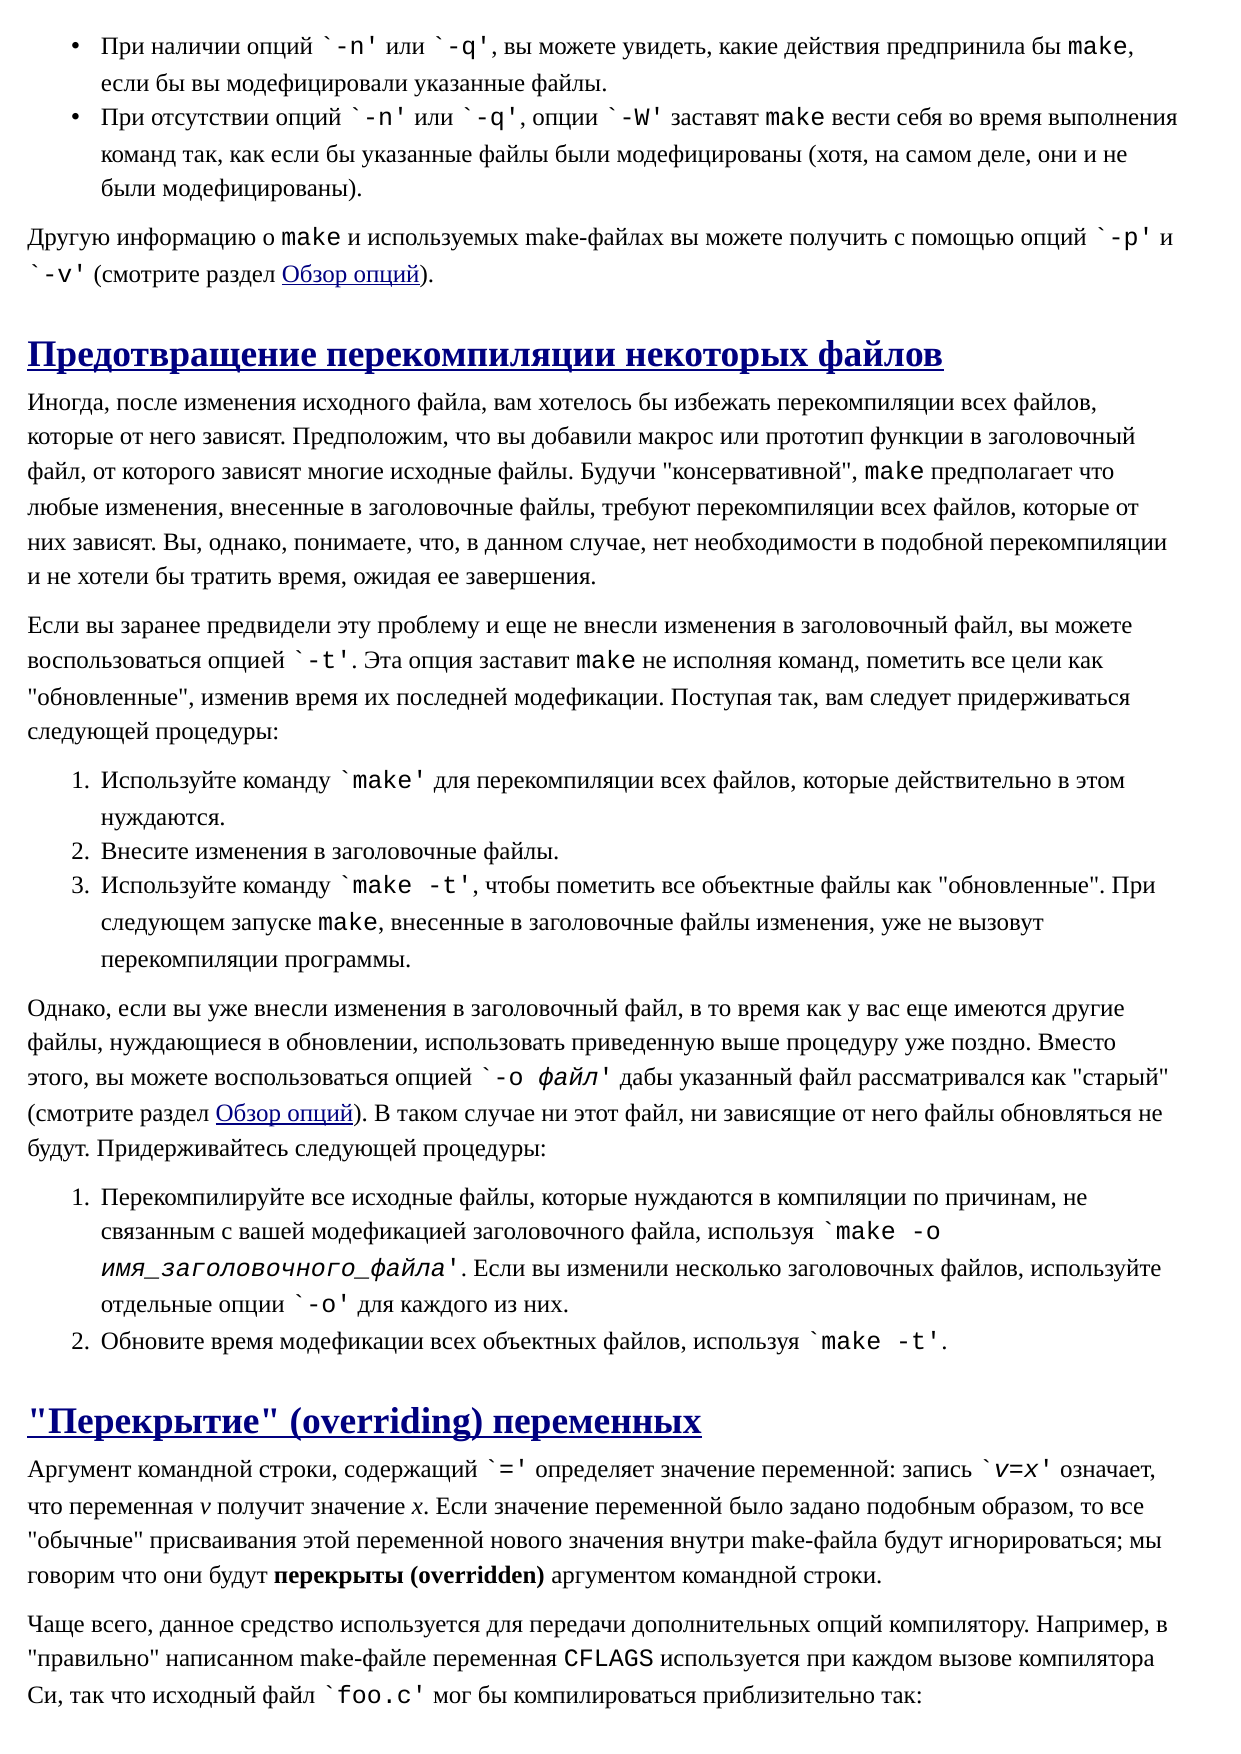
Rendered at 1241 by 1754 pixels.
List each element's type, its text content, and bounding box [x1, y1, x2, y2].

text Аргумент командной строки, содержащий `=' определяет значение переменной: запись `v=x' означает, что переменная v получит значение x. Если значение переменной было задано подобным образом, то все "обычные" присваивания этой переменной нового значения внутри make-файла будут игнорироваться; мы говорим что они будут перекрыты (overridden) аргументом командной строки. [27, 1454, 1185, 1589]
list При наличии опций `-n' или `-q', вы можете увидеть, какие действия предпринила бы make, если бы вы модефицировали указанные файлы. [71, 31, 1185, 97]
list Внесите изменения в заголовочные файлы. [71, 836, 1185, 865]
list Обновите время модефикации всех объектных файлов, используя `make -t'. [71, 1326, 1185, 1357]
subtitle Предотвращение перекомпиляции некоторых файлов [27, 331, 1185, 374]
text Другую информацию о make и используемых make-файлах вы можете получить с помощью опций `-p' и `-v' (смотрите раздел Обзор опций). [27, 222, 1185, 290]
list Используйте команду `make -t', чтобы пометить все объектные файлы как "обновленные". При следующем запуске make, внесенные в заголовочные файлы изменения, уже не вызовут перекомпиляции программы. [71, 871, 1185, 972]
list Перекомпилируйте все исходные файлы, которые нуждаются в компиляции по причинам, не связанным с вашей модефикацией заголовочного файла, используя `make -o имя_заголовочного_файла'. Если вы изменили несколько заголовочных файлов, используйте отдельные опции `-o' для каждого из них. [71, 1182, 1185, 1320]
text Иногда, после изменения исходного файла, вам хотелось бы избежать перекомпиляции всех файлов, которые от него зависят. Предположим, что вы добавили макрос или прототип функции в заголовочный файл, от которого зависят многие исходные файлы. Будучи "консервативной", make предполагает что любые изменения, внесенные в заголовочные файлы, требуют перекомпиляции всех файлов, которые от них зависят. Вы, однако, понимаете, что, в данном случае, нет необходимости в подобной перекомпиляции и не хотели бы тратить время, ожидая ее завершения. [27, 387, 1185, 590]
subtitle "Перекрытие" (overriding) переменных [27, 1399, 1185, 1442]
text Если вы заранее предвидели эту проблему и еще не внесли изменения в заголовочный файл, вы можете воспользоваться опцией `-t'. Эта опция заставит make не исполняя команд, пометить все цели как "обновленные", изменив время их последней модефикации. Поступая так, вам следует придерживаться следующей процедуры: [27, 611, 1185, 745]
list При отсутствии опций `-n' или `-q', опции `-W' заставят make вести себя во время выполнения команд так, как если бы указанные файлы были модефицированы (хотя, на самом деле, они и не были модефицированы). [71, 102, 1185, 202]
list Используйте команду `make' для перекомпиляции всех файлов, которые действительно в этом нуждаются. [71, 765, 1185, 830]
text Чаще всего, данное средство используется для передачи дополнительных опций компилятору. Например, в "правильно" написанном make-файле переменная CFLAGS используется при каждом вызове компилятора Си, так что исходный файл `foo.c' мог бы компилироваться приблизительно так: [27, 1609, 1185, 1711]
text Однако, если вы уже внесли изменения в заголовочный файл, в то время как у вас еще имеются другие файлы, нуждающиеся в обновлении, использовать приведенную выше процедуру уже поздно. Вместо этого, вы можете воспользоваться опцией `-o файл' дабы указанный файл рассматривался как "старый" (смотрите раздел Обзор опций). В таком случае ни этот файл, ни зависящие от него файлы обновляться не будут. Придерживайтесь следующей процедуры: [27, 993, 1185, 1162]
